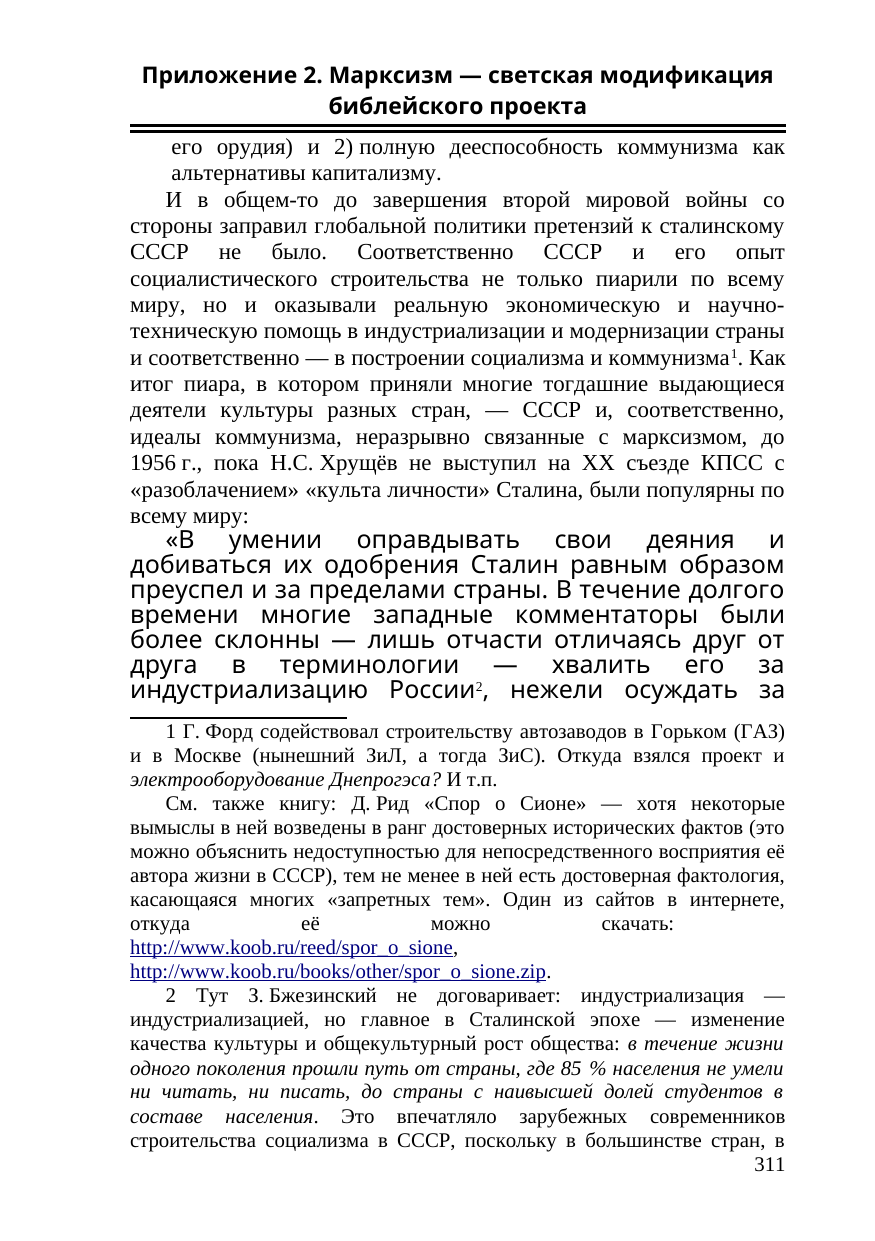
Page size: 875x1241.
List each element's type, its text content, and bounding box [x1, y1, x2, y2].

text И в общем-то до завершения второй мировой войны со стороны заправил глобальной политики претензий к сталинскому СССР не было. Соответственно СССР и его опыт социалистического строительства не только пиарили по всему миру, но и оказывали реальную экономическую и научно-техническую помощь в индустриализации и модернизации страны и соответственно — в построении социализма и коммунизма. Как итог пиара, в котором приняли многие тогдашние выдающиеся деятели культуры разных стран, — СССР и, соответственно, идеалы коммунизма, неразрывно связанные с марксизмом, до 1956 г., пока Н.С. Хру­щёв не выступил на ХХ съезде КПСС с «разоблачением» «культа личности» Сталина, были популярны по всему миру: [130, 186, 786, 528]
list его орудия) и 2) полную дееспособность коммунизма как альтернативы капитализму. [148, 133, 786, 186]
text Г. Форд содействовал строительству автозаводов в Горьком (ГАЗ) и в Москве (нынешний ЗиЛ, а тогда ЗиС). Откуда взялся проект и электрооборудование Днепрогэса? И т.п. [130, 718, 786, 791]
text Тут З. Бжезинский не договаривает: индустриализация — индустриализацией, но главное в Сталинской эпохе — изменение качества культуры и общекультурный рост общества: в течение жизни одного поколения прошли путь от страны, где 85 % населения не умели ни читать, ни писать, до страны с наивысшей долей студентов в составе населения. Это впечатляло зарубежных современников строительства социализма в СССР, поскольку в большинстве стран, в [130, 983, 786, 1152]
text «В умении оправдывать свои деяния и добиваться их одобрения Сталин равным образом преуспел и за пределами страны. В течение долгого времени многие западные комментаторы были более склонны — лишь отчасти отличаясь друг от друга в терминологии — хвалить его за индустриализацию России, нежели осуждать за [130, 528, 786, 703]
text См. также книгу: Д. Рид «Спор о Сионе» — хотя некоторые вымыслы в ней возведены в ранг достоверных исторических фактов (это можно объяснить недоступностью для непосредственного восприятия её автора жизни в СССР), тем не менее в ней есть достоверная фактология, касающаяся многих «запретных тем». Один из сайтов в интернете, откуда её можно скачать: http://www.koob.ru/reed/spor_o_sione, http://www.koob.ru/books/other/spor_o_sione.zip. [130, 791, 786, 983]
